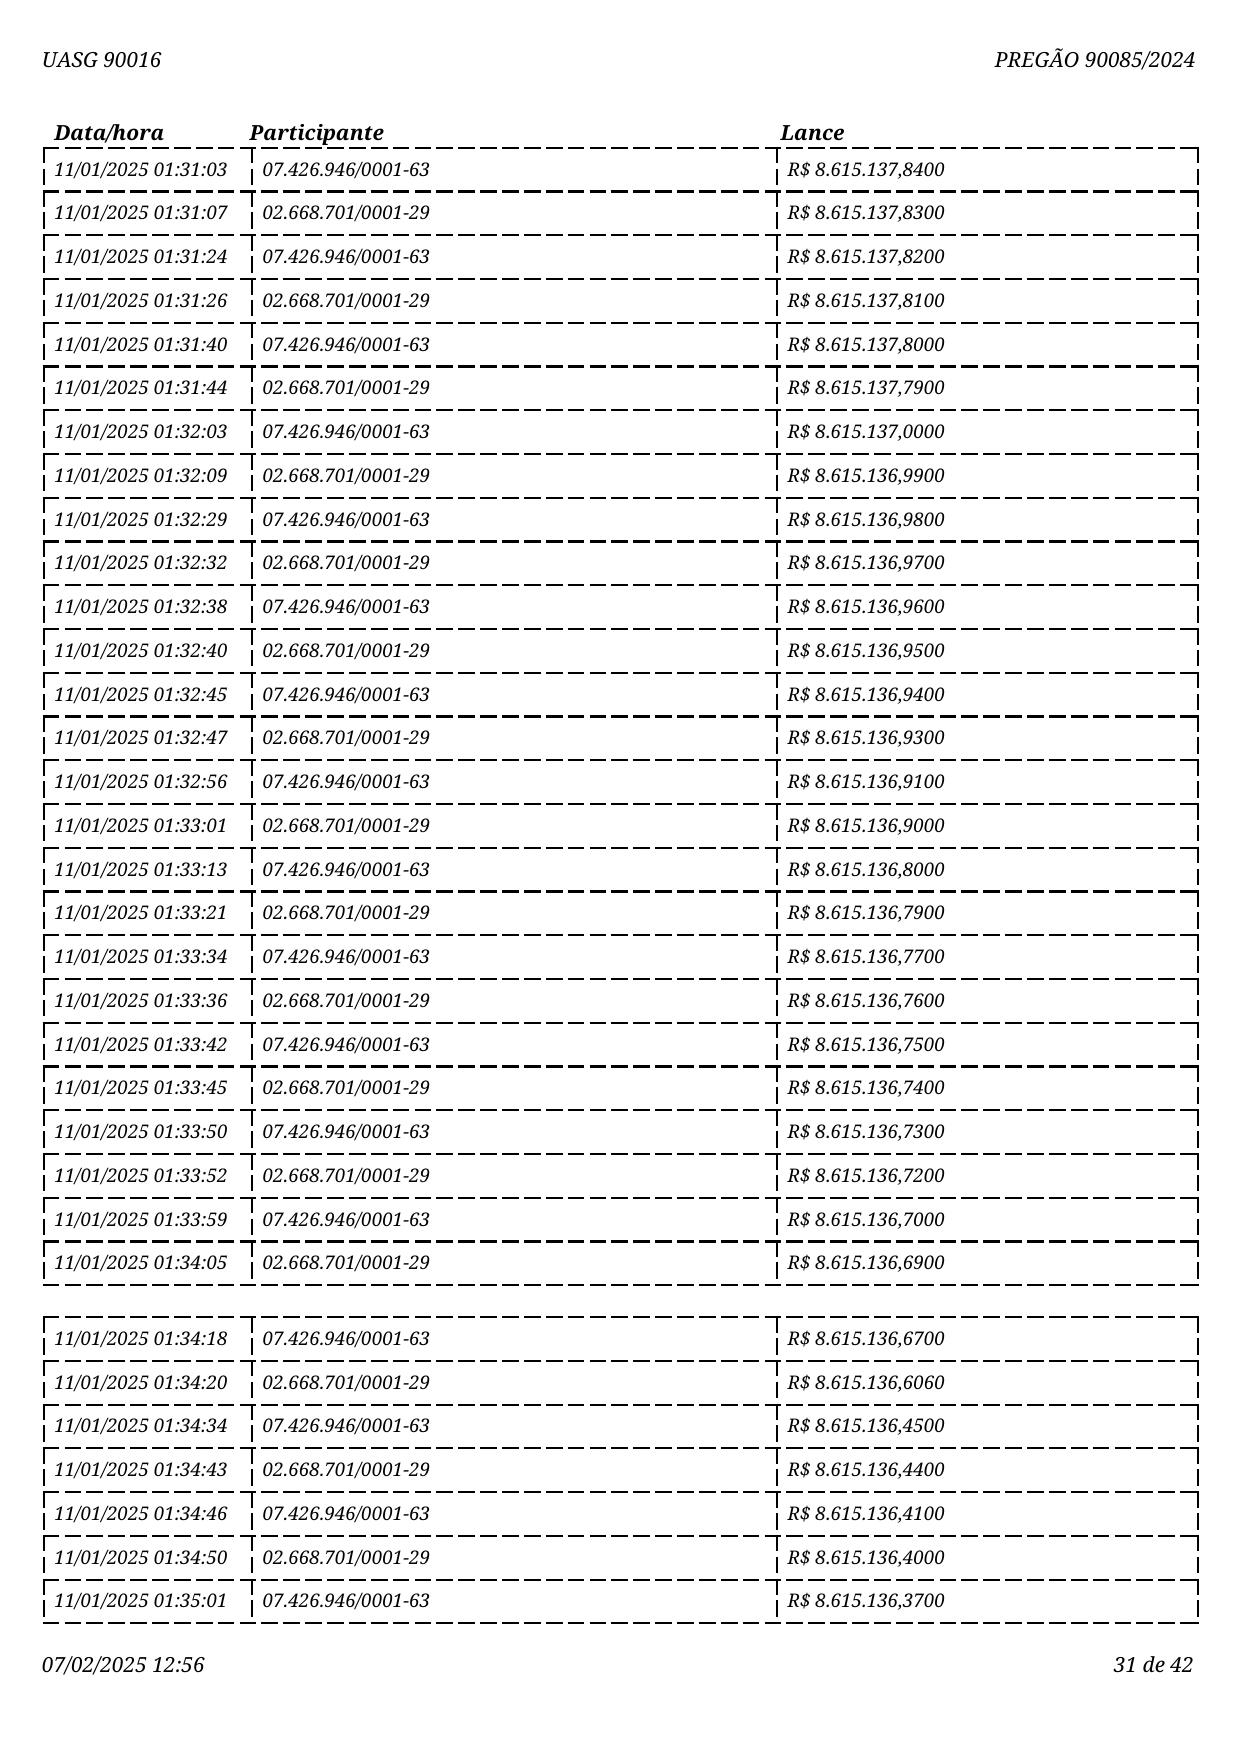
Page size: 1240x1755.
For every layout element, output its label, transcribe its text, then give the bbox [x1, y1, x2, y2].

table_cell R$ 8.615.136,9100 [777, 759, 1198, 803]
table_cell 11/01/2025 01:32:32 [44, 540, 252, 584]
table_cell R$ 8.615.137,0000 [777, 409, 1198, 453]
table_cell 11/01/2025 01:34:20 [44, 1360, 252, 1403]
table_cell 11/01/2025 01:34:34 [44, 1404, 252, 1447]
table_cell R$ 8.615.136,9600 [777, 584, 1198, 628]
table_cell 02.668.701/0001-29 [252, 453, 777, 497]
table_cell 02.668.701/0001-29 [252, 1065, 777, 1109]
table_cell 11/01/2025 01:31:40 [44, 322, 252, 365]
table_cell 11/01/2025 01:31:03 [44, 147, 252, 190]
table_cell 11/01/2025 01:32:56 [44, 759, 252, 803]
table_cell 11/01/2025 01:33:01 [44, 803, 252, 847]
table_cell R$ 8.615.136,6060 [777, 1360, 1198, 1403]
table_cell R$ 8.615.136,9000 [777, 803, 1198, 847]
table_cell 02.668.701/0001-29 [252, 1535, 777, 1578]
table_cell 02.668.701/0001-29 [252, 803, 777, 847]
table_cell R$ 8.615.137,8300 [777, 190, 1198, 234]
table_cell R$ 8.615.136,4500 [777, 1404, 1198, 1447]
table_cell 07.426.946/0001-63 [252, 234, 777, 278]
table_cell 11/01/2025 01:33:34 [44, 934, 252, 978]
table_cell R$ 8.615.137,8400 [777, 147, 1198, 190]
table_cell 11/01/2025 01:32:45 [44, 672, 252, 715]
table_cell R$ 8.615.136,7200 [777, 1153, 1198, 1197]
table_cell 07.426.946/0001-63 [252, 1491, 777, 1535]
table_cell 07.426.946/0001-63 [252, 1579, 777, 1622]
table_header 11/01/2025 01:34:18 [44, 1316, 252, 1360]
table_cell 11/01/2025 01:32:03 [44, 409, 252, 453]
table_cell 02.668.701/0001-29 [252, 1240, 777, 1284]
table_cell R$ 8.615.137,7900 [777, 365, 1198, 409]
table_cell 02.668.701/0001-29 [252, 715, 777, 759]
table_cell 11/01/2025 01:31:07 [44, 190, 252, 234]
table_cell 11/01/2025 01:31:26 [44, 278, 252, 322]
table_cell 07.426.946/0001-63 [252, 672, 777, 715]
table_cell 11/01/2025 01:34:50 [44, 1535, 252, 1578]
table_cell 02.668.701/0001-29 [252, 190, 777, 234]
table_cell 02.668.701/0001-29 [252, 978, 777, 1022]
table_cell R$ 8.615.136,7900 [777, 890, 1198, 934]
table_cell R$ 8.615.136,9900 [777, 453, 1198, 497]
table_cell 11/01/2025 01:33:36 [44, 978, 252, 1022]
table_cell 02.668.701/0001-29 [252, 278, 777, 322]
table_cell 11/01/2025 01:35:01 [44, 1579, 252, 1622]
table_cell 02.668.701/0001-29 [252, 890, 777, 934]
table_cell 11/01/2025 01:31:24 [44, 234, 252, 278]
table_cell 07.426.946/0001-63 [252, 1197, 777, 1240]
table_cell 11/01/2025 01:33:52 [44, 1153, 252, 1197]
table_cell R$ 8.615.136,9400 [777, 672, 1198, 715]
table_cell 07.426.946/0001-63 [252, 1109, 777, 1153]
table_cell 02.668.701/0001-29 [252, 1360, 777, 1403]
table_cell R$ 8.615.136,7600 [777, 978, 1198, 1022]
table_cell R$ 8.615.136,7400 [777, 1065, 1198, 1109]
table_cell R$ 8.615.136,8000 [777, 847, 1198, 890]
table_cell 11/01/2025 01:33:21 [44, 890, 252, 934]
table_cell R$ 8.615.137,8100 [777, 278, 1198, 322]
table_cell 02.668.701/0001-29 [252, 1447, 777, 1491]
table_cell 02.668.701/0001-29 [252, 365, 777, 409]
table_cell 07.426.946/0001-63 [252, 322, 777, 365]
table_cell 11/01/2025 01:32:29 [44, 497, 252, 540]
table_cell 02.668.701/0001-29 [252, 540, 777, 584]
table_cell 02.668.701/0001-29 [252, 628, 777, 672]
table_cell R$ 8.615.136,7300 [777, 1109, 1198, 1153]
table_cell R$ 8.615.136,7000 [777, 1197, 1198, 1240]
table_cell R$ 8.615.137,8200 [777, 234, 1198, 278]
table_cell 11/01/2025 01:33:42 [44, 1022, 252, 1065]
table_cell 11/01/2025 01:31:44 [44, 365, 252, 409]
table_cell R$ 8.615.136,7700 [777, 934, 1198, 978]
table_cell 02.668.701/0001-29 [252, 1153, 777, 1197]
table_cell 11/01/2025 01:34:46 [44, 1491, 252, 1535]
table_cell R$ 8.615.136,9700 [777, 540, 1198, 584]
table_cell 07.426.946/0001-63 [252, 934, 777, 978]
table_cell 07.426.946/0001-63 [252, 759, 777, 803]
table_cell 11/01/2025 01:32:47 [44, 715, 252, 759]
table_cell R$ 8.615.136,3700 [777, 1579, 1198, 1622]
table_cell R$ 8.615.136,4000 [777, 1535, 1198, 1578]
table_cell 07.426.946/0001-63 [252, 497, 777, 540]
table_cell R$ 8.615.136,9800 [777, 497, 1198, 540]
table_cell R$ 8.615.136,4400 [777, 1447, 1198, 1491]
table_cell 07.426.946/0001-63 [252, 1404, 777, 1447]
table_cell 11/01/2025 01:32:09 [44, 453, 252, 497]
table_cell 07.426.946/0001-63 [252, 847, 777, 890]
table_cell 11/01/2025 01:33:50 [44, 1109, 252, 1153]
table_cell R$ 8.615.136,4100 [777, 1491, 1198, 1535]
table_header 07.426.946/0001-63 [252, 1316, 777, 1360]
table_cell 11/01/2025 01:32:40 [44, 628, 252, 672]
table_cell R$ 8.615.136,9500 [777, 628, 1198, 672]
table_cell R$ 8.615.136,6900 [777, 1240, 1198, 1284]
table_cell 11/01/2025 01:33:45 [44, 1065, 252, 1109]
table_cell 11/01/2025 01:33:59 [44, 1197, 252, 1240]
table_cell 11/01/2025 01:34:05 [44, 1240, 252, 1284]
table_cell 11/01/2025 01:34:43 [44, 1447, 252, 1491]
table_cell R$ 8.615.136,7500 [777, 1022, 1198, 1065]
table_cell 07.426.946/0001-63 [252, 409, 777, 453]
table_cell 11/01/2025 01:32:38 [44, 584, 252, 628]
table_header R$ 8.615.136,6700 [777, 1316, 1198, 1360]
table_cell R$ 8.615.136,9300 [777, 715, 1198, 759]
table_cell 07.426.946/0001-63 [252, 147, 777, 190]
table_cell 07.426.946/0001-63 [252, 584, 777, 628]
table_cell R$ 8.615.137,8000 [777, 322, 1198, 365]
table_cell 11/01/2025 01:33:13 [44, 847, 252, 890]
table_cell 07.426.946/0001-63 [252, 1022, 777, 1065]
